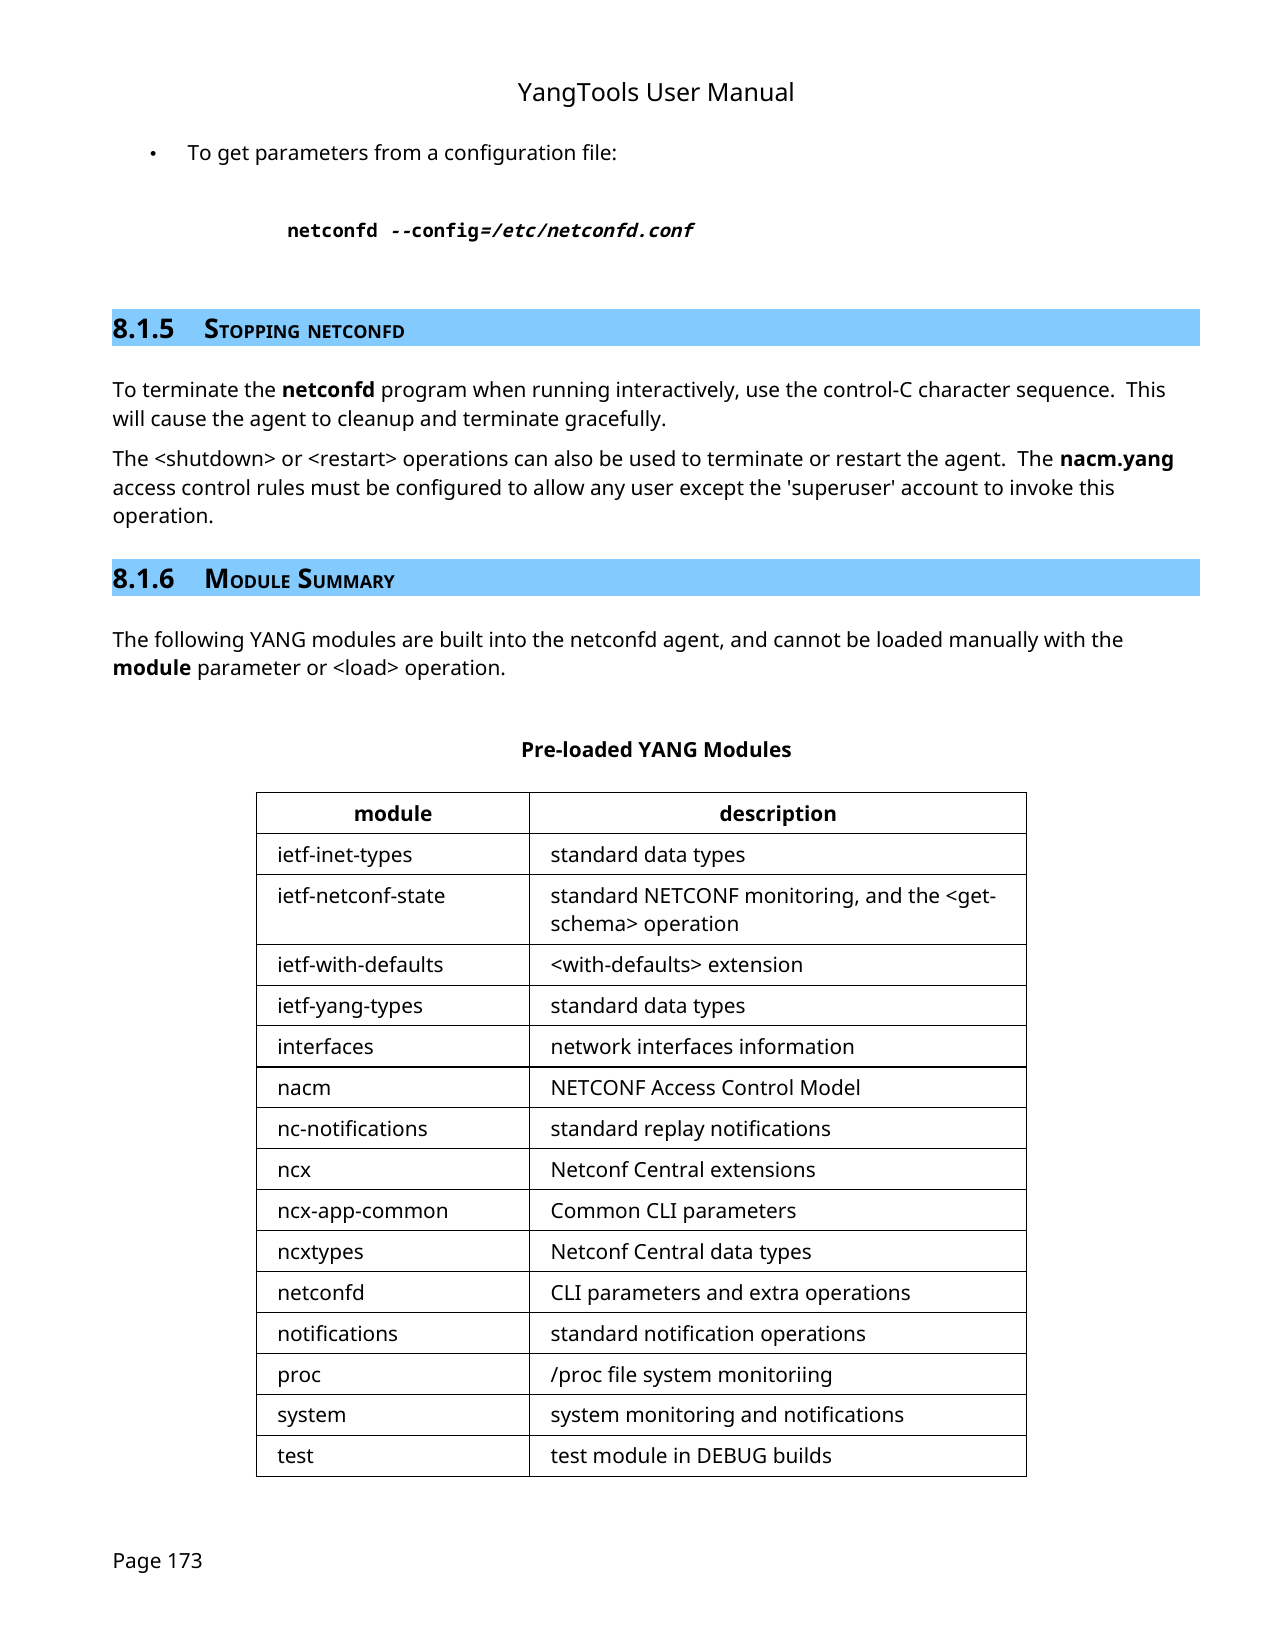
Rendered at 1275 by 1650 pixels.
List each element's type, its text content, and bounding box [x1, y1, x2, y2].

table_cell standard replay notifications [530, 1108, 1026, 1148]
list To get parameters from a configuration file: [150, 138, 1200, 167]
table_cell nc-notifications [257, 1108, 529, 1148]
table_cell standard data types [530, 986, 1026, 1025]
subtitle Stopping netconfd [112, 309, 1200, 346]
table_cell proc [257, 1354, 529, 1394]
table_cell test module in DEBUG builds [530, 1436, 1026, 1476]
table_cell CLI parameters and extra operations [530, 1272, 1026, 1312]
table_cell ietf-with-defaults [257, 945, 529, 984]
text The following YANG modules are built into the netconfd agent, and cannot be loaded manually with the module parameter or <load> operation. [112, 625, 1200, 682]
table_cell network interfaces information [530, 1026, 1026, 1066]
table_cell Netconf Central data types [530, 1231, 1026, 1271]
text To terminate the netconfd program when running interactively, use the control-C character sequence. This will cause the agent to cleanup and terminate gracefully. [112, 375, 1200, 432]
table_header description [530, 793, 1026, 833]
subtitle Module Summary [112, 559, 1200, 596]
table_cell ietf-netconf-state [257, 875, 529, 943]
table_cell NETCONF Access Control Model [530, 1068, 1026, 1107]
table_cell standard notification operations [530, 1313, 1026, 1353]
table_cell ncxtypes [257, 1231, 529, 1271]
table_cell test [257, 1436, 529, 1476]
table_cell standard NETCONF monitoring, and the <get-schema> operation [530, 875, 1026, 943]
table_cell ncx [257, 1149, 529, 1189]
table_cell interfaces [257, 1026, 529, 1066]
subtitle Pre-loaded YANG Modules [127, 735, 1185, 764]
table_cell Netconf Central extensions [530, 1149, 1026, 1189]
table_cell /proc file system monitoriing [530, 1354, 1026, 1394]
table_cell netconfd [257, 1272, 529, 1312]
table_cell ncx-app-common [257, 1190, 529, 1230]
text netconfd --config=/etc/netconfd.conf [139, 217, 1200, 242]
table_cell nacm [257, 1068, 529, 1107]
table_cell standard data types [530, 834, 1026, 874]
table_cell system monitoring and notifications [530, 1395, 1026, 1435]
table_cell <with-defaults> extension [530, 945, 1026, 984]
table_header module [257, 793, 529, 833]
table_cell system [257, 1395, 529, 1435]
table_cell ietf-yang-types [257, 986, 529, 1025]
text The <shutdown> or <restart> operations can also be used to terminate or restart the agent. The nacm.yang access control rules must be configured to allow any user except the 'superuser' account to invoke this operation. [112, 444, 1200, 530]
table_cell notifications [257, 1313, 529, 1353]
table_cell Common CLI parameters [530, 1190, 1026, 1230]
table_cell ietf-inet-types [257, 834, 529, 874]
